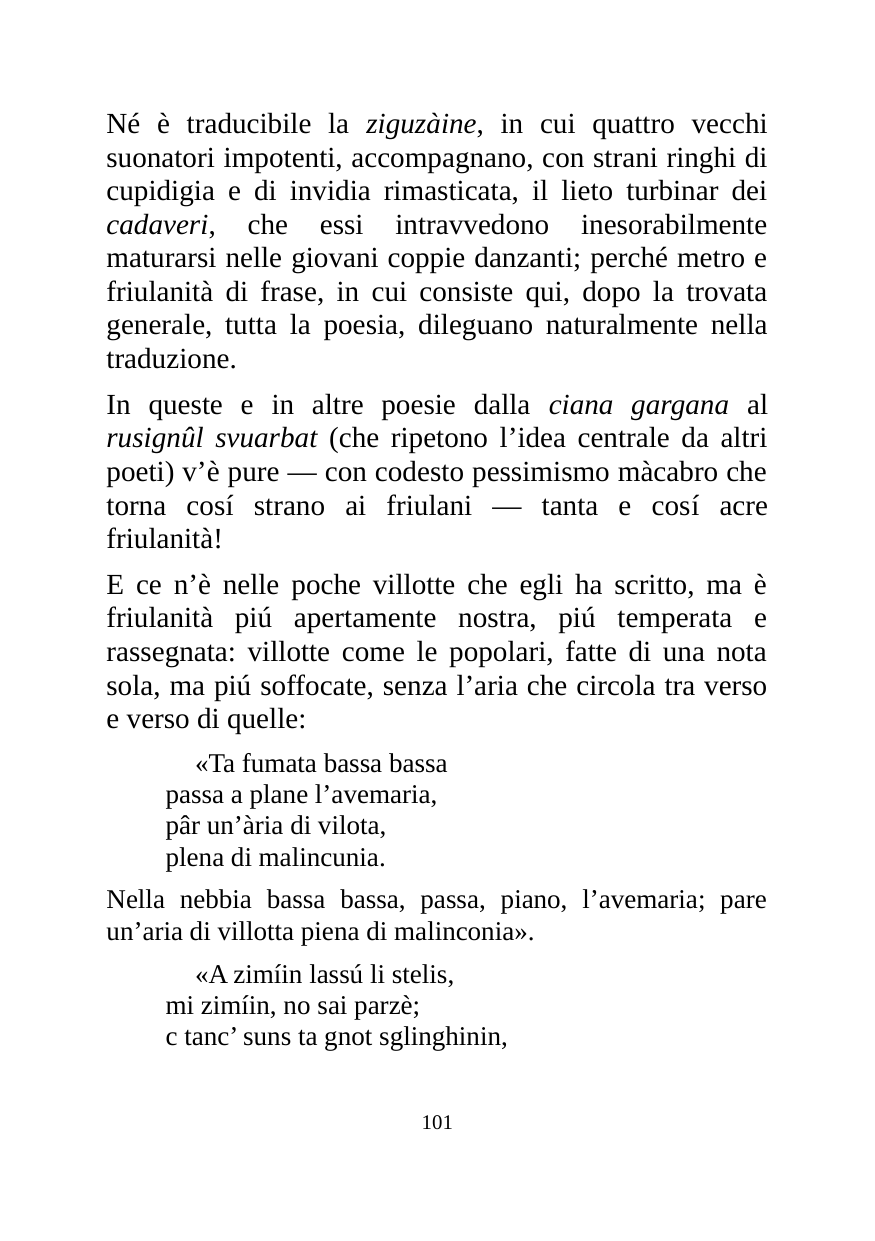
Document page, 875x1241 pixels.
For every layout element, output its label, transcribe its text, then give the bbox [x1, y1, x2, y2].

text In queste e in altre poesie dalla ciana gargana al rusignûl svuarbat (che ripetono l’idea centrale da altri poeti) v’è pure — con codesto pessimismo màcabro che torna cosí strano ai friulani — tanta e cosí acre friulanità! [106, 387, 768, 555]
text «Ta fumata bassa bassa passa a plane l’avemaria, pâr un’ària di vilota, plena di malincunia. [165, 747, 709, 872]
text E ce n’è nelle poche villotte che egli ha scritto, ma è friulanità piú apertamente nostra, piú temperata e rassegnata: villotte come le popolari, fatte di una nota sola, ma piú soffocate, senza l’aria che circola tra verso e verso di quelle: [106, 567, 768, 735]
text «A zimíin lassú li stelis, mi zimíin, no sai parzè; c tanc’ suns ta gnot sglinghinin, [165, 958, 709, 1052]
text Nella nebbia bassa bassa, passa, piano, l’avemaria; pare un’aria di villotta piena di malinconia». [106, 883, 768, 946]
text Né è traducibile la ziguzàine, in cui quattro vecchi suonatori impotenti, accompagnano, con strani ringhi di cupidigia e di invidia rimasticata, il lieto turbinar dei cadaveri, che essi intravvedono inesorabilmente maturarsi nelle giovani coppie danzanti; perché metro e friulanità di frase, in cui consiste qui, dopo la trovata generale, tutta la poesia, dileguano naturalmente nella traduzione. [106, 106, 768, 374]
